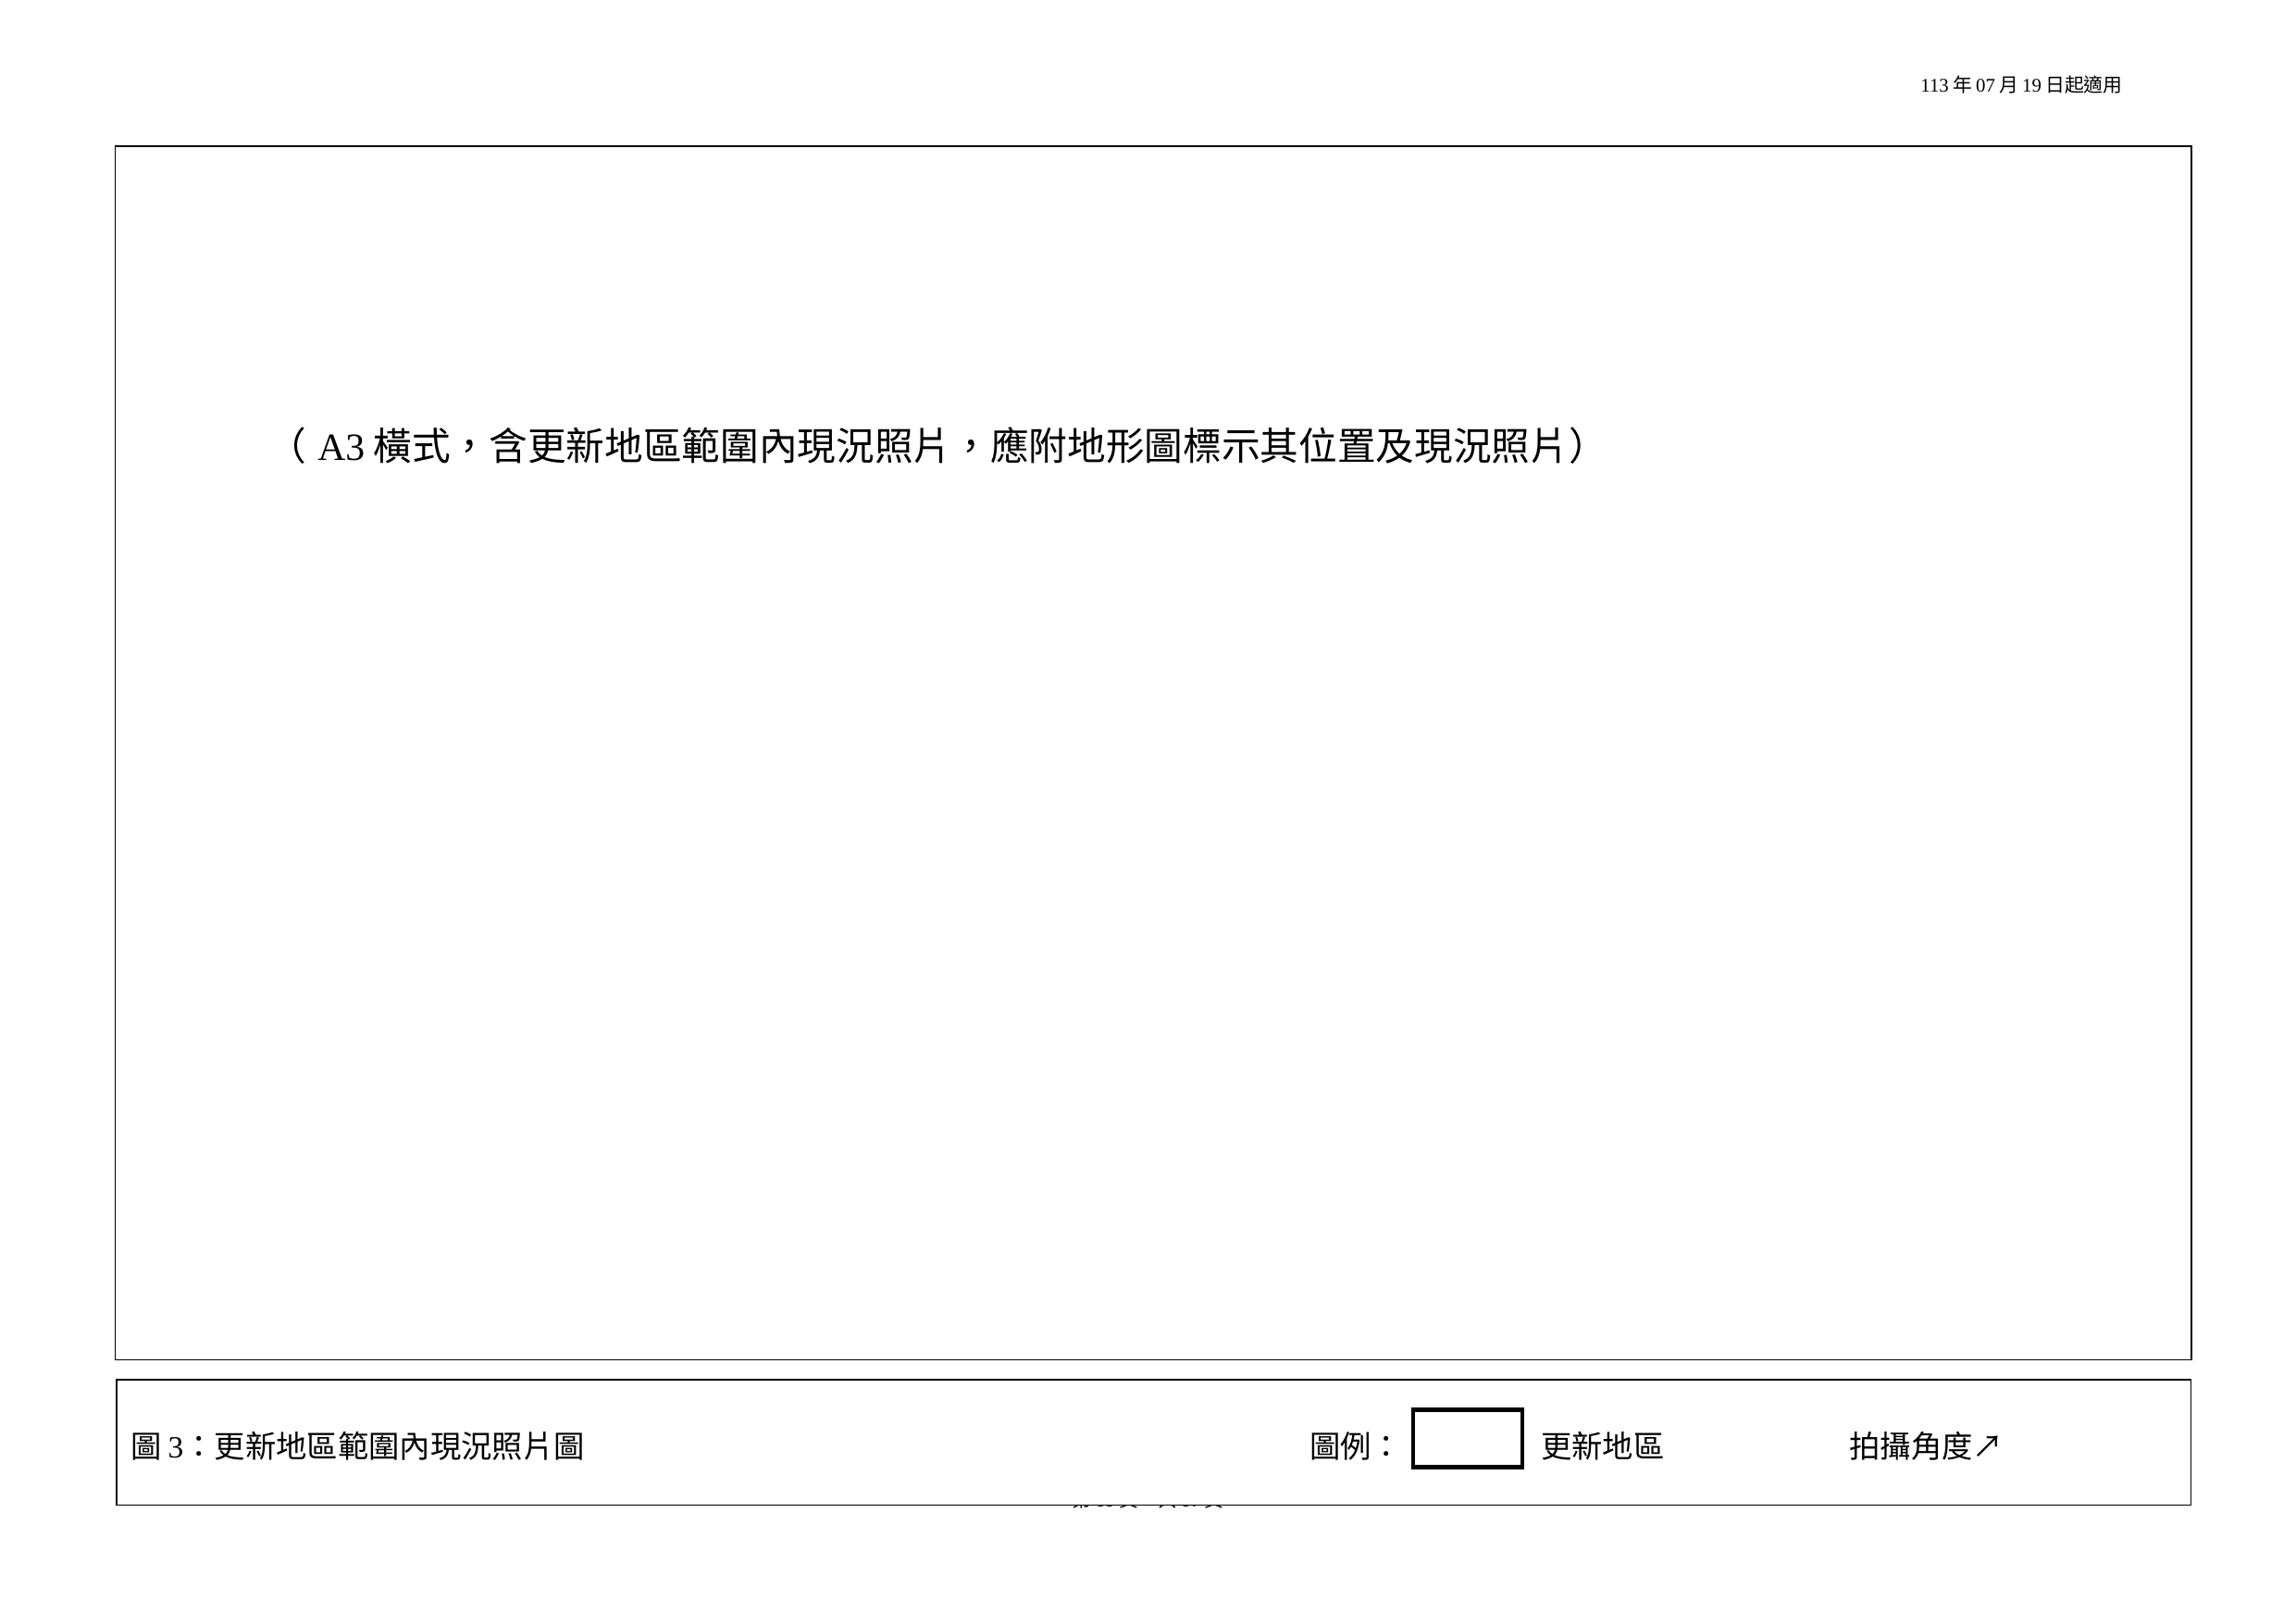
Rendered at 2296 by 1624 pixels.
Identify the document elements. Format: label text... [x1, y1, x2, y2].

text 更新地區 拍攝角度↗ [1524, 1422, 2177, 1467]
text 圖3：更新地區範圍內現況照片圖 圖例： [130, 1422, 1411, 1467]
